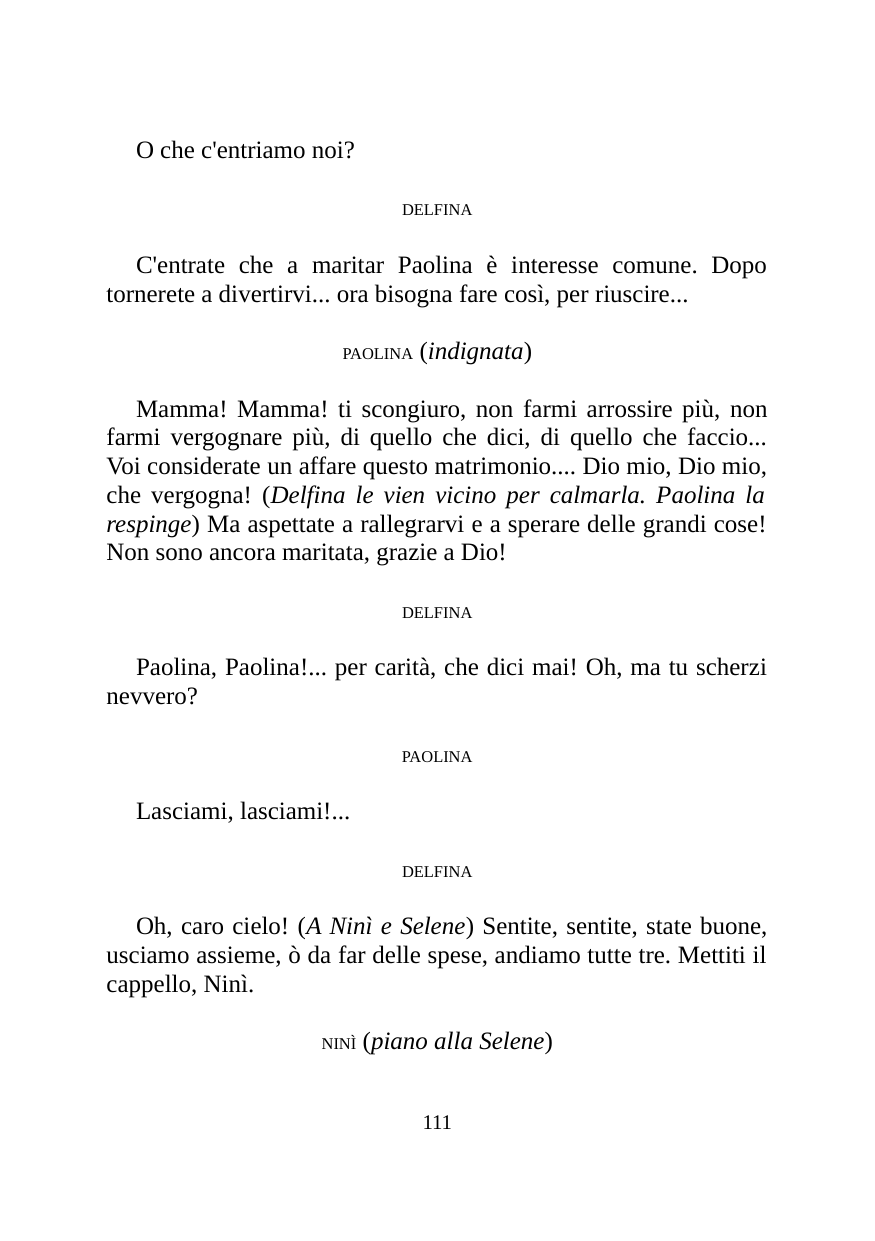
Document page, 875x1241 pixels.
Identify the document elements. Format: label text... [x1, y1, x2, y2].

text Mamma! Mamma! ti scongiuro, non farmi arrossire più, non farmi vergognare più, di quello che dici, di quello che faccio... Voi considerate un affare questo matrimonio.... Dio mio, Dio mio, che vergogna! (Delfina le vien vicino per calmarla. Paolina la respinge) Ma aspettate a rallegrarvi e a sperare delle grandi cose! Non sono ancora maritata, grazie a Dio! [106, 394, 768, 566]
text ninì (piano alla Selene) [106, 1026, 768, 1055]
text C'entrate che a maritar Paolina è interesse comune. Dopo tornerete a divertirvi... ora bisogna fare così, per riuscire... [106, 250, 768, 307]
text Lasciami, lasciami!... [106, 796, 768, 825]
text O che c'entriamo noi? [106, 135, 768, 164]
text delfina [106, 192, 768, 221]
text Oh, caro cielo! (A Ninì e Selene) Sentite, sentite, state buone, usciamo assieme, ò da far delle spese, andiamo tutte tre. Mettiti il cappello, Ninì. [106, 911, 768, 997]
text paolina [106, 739, 768, 767]
text delfina [106, 854, 768, 882]
text delfina [106, 595, 768, 624]
text paolina (indignata) [106, 336, 768, 365]
text Paolina, Paolina!... per carità, che dici mai! Oh, ma tu scherzi nevvero? [106, 652, 768, 710]
